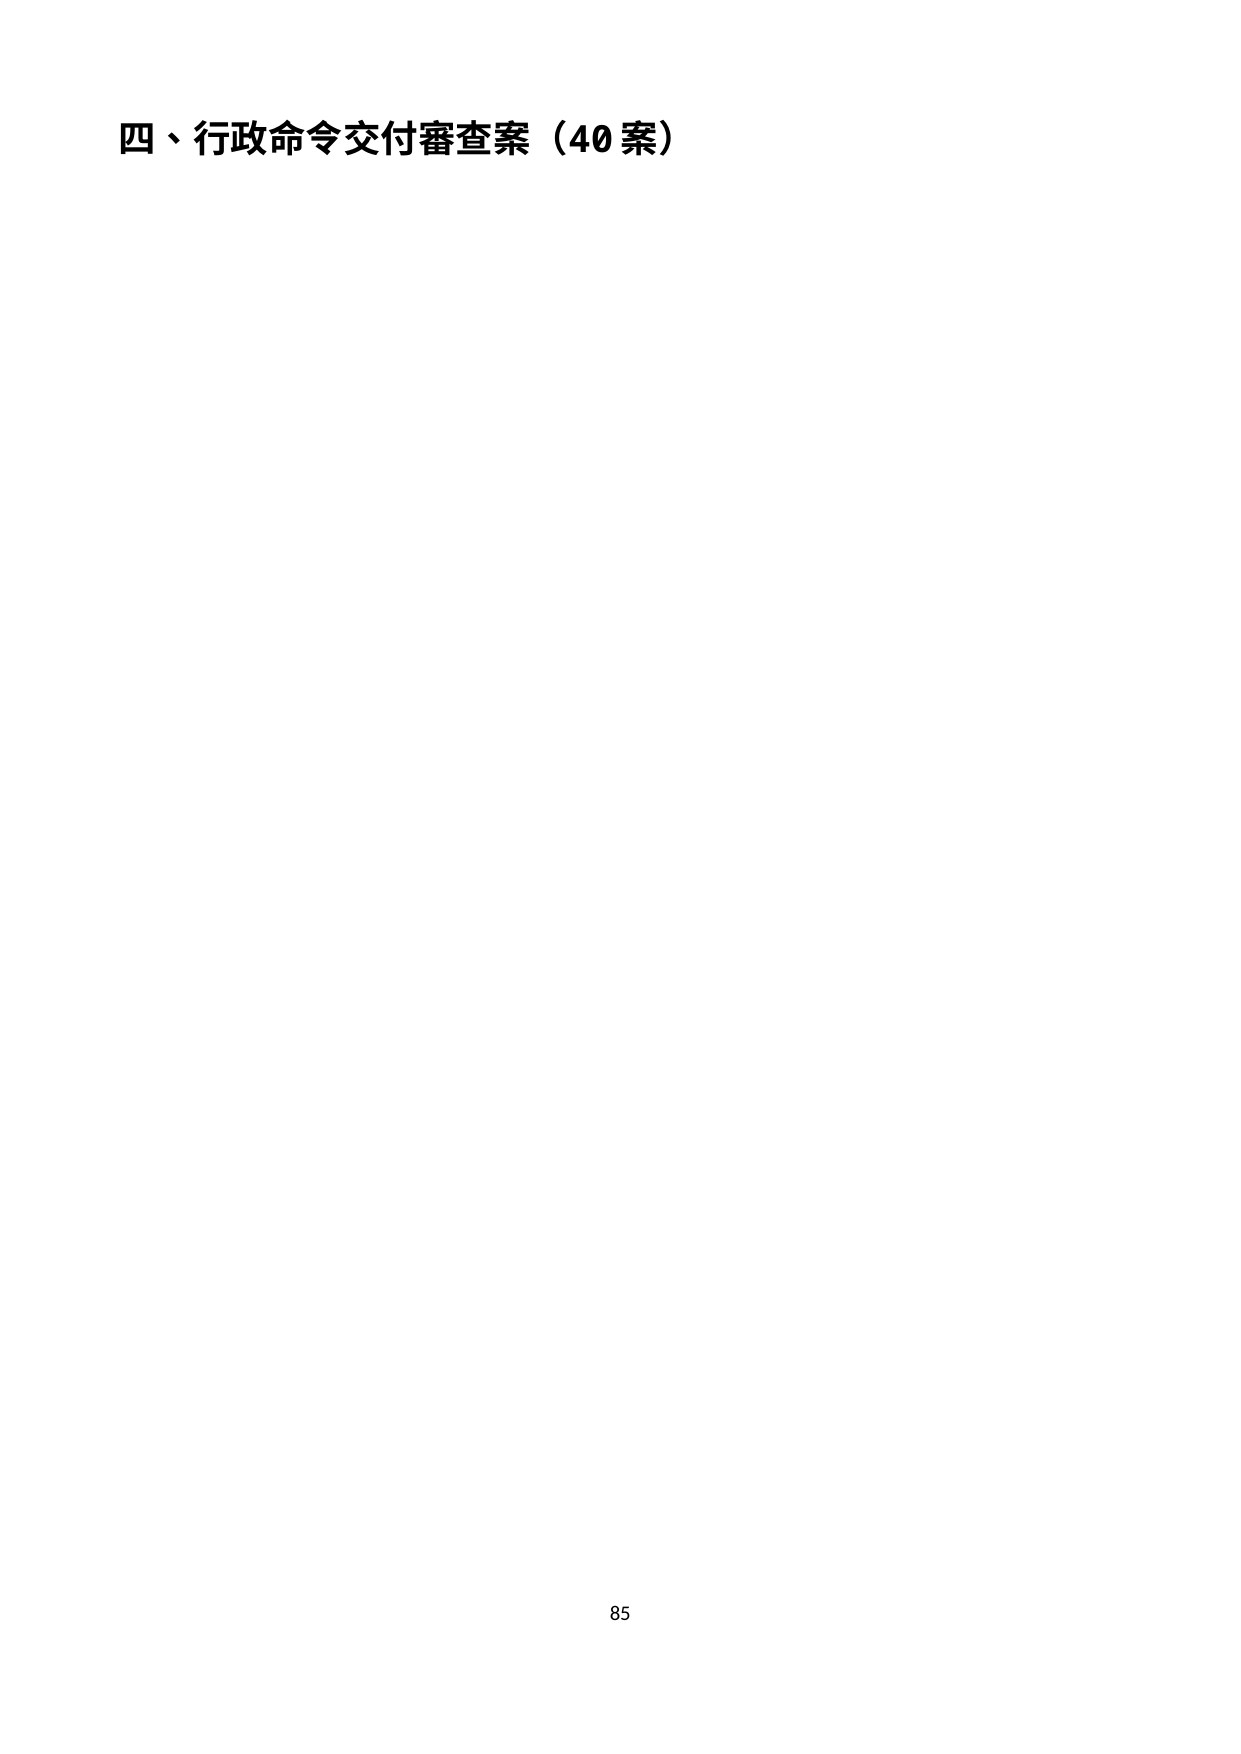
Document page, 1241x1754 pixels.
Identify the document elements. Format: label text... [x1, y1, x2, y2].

text 四、行政命令交付審查案（40案） [118, 94, 1122, 157]
